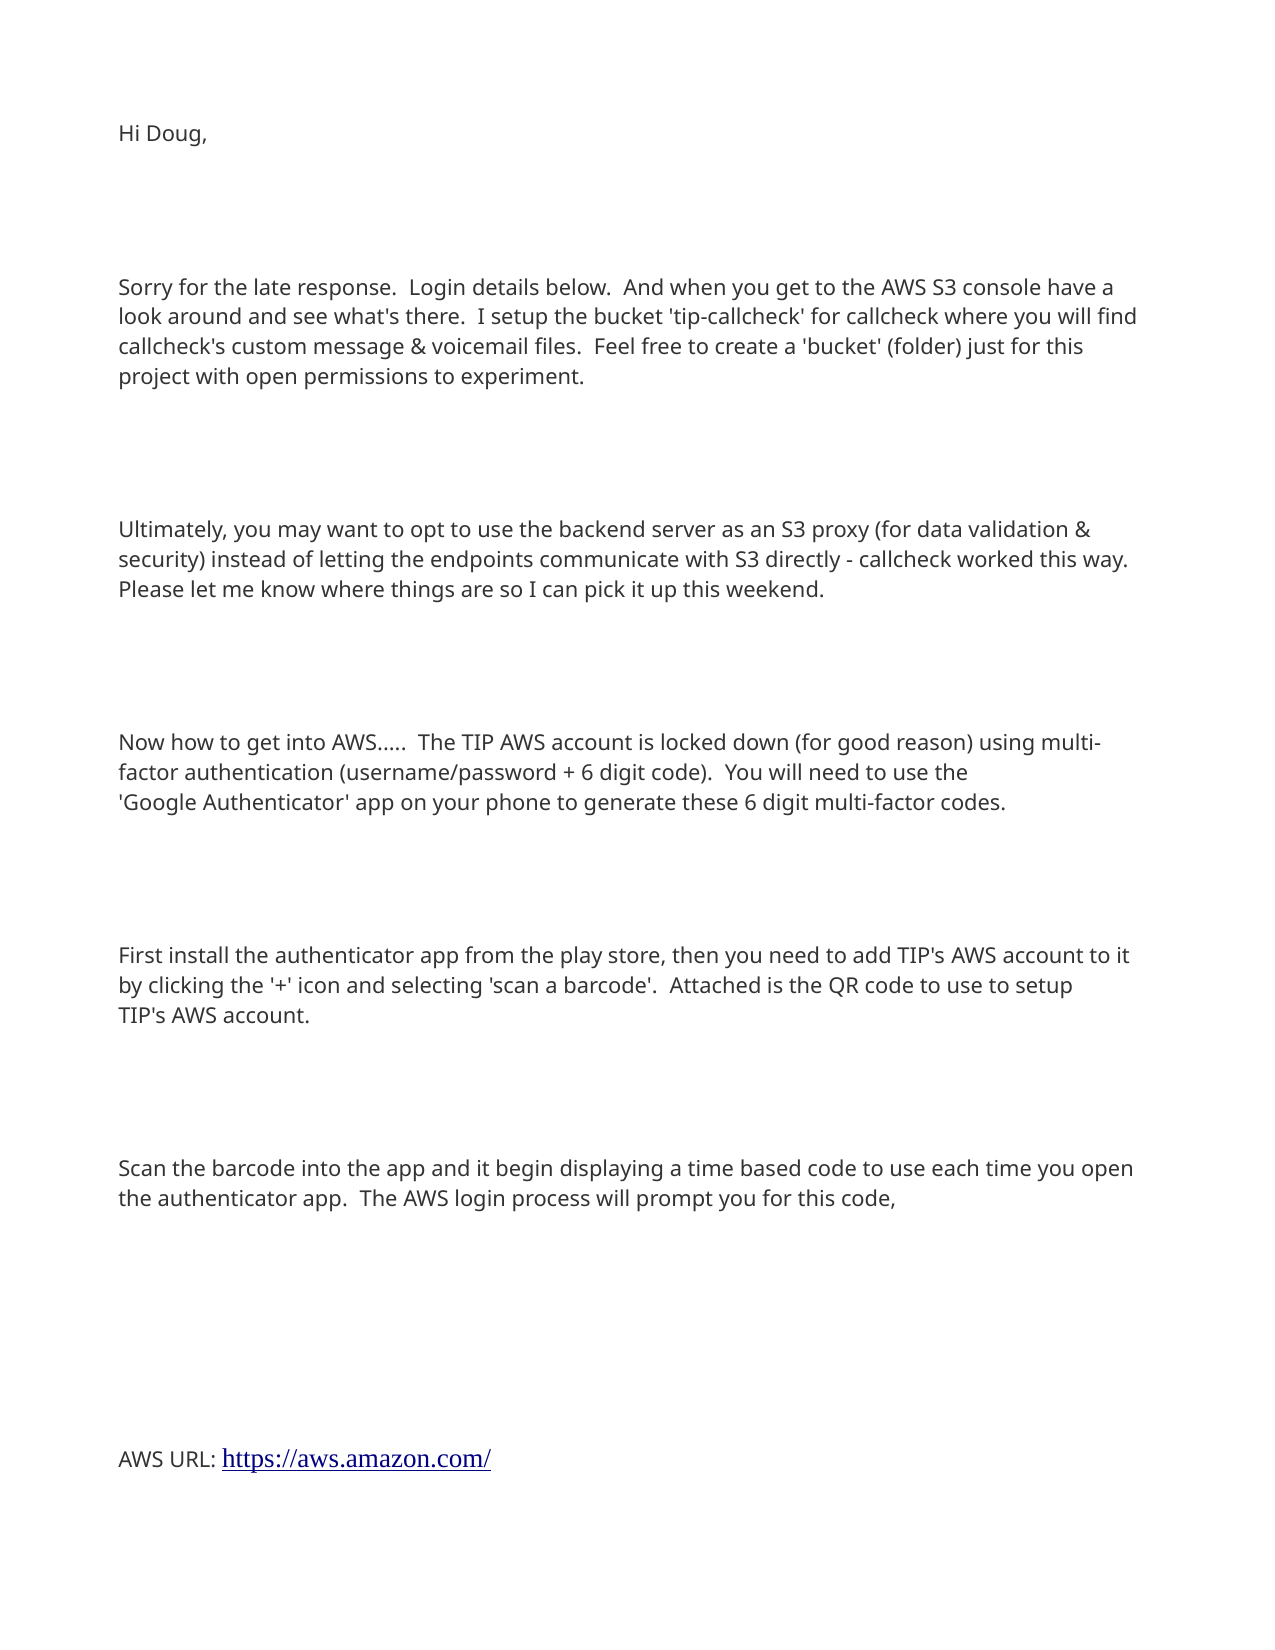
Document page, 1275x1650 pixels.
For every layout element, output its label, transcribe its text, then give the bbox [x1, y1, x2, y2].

text First install the authenticator app from the play store, then you need to add TIP's AWS account to it by clicking the '+' icon and selecting 'scan a barcode'. Attached is the QR code to use to setup TIP's AWS account. [118, 940, 1157, 1029]
text Hi Doug, [118, 118, 1157, 148]
text Scan the barcode into the app and it begin displaying a time based code to use each time you open the authenticator app. The AWS login process will prompt you for this code, [118, 1153, 1157, 1212]
text Sorry for the late response. Login details below. And when you get to the AWS S3 console have a look around and see what's there. I setup the bucket 'tip-callcheck' for callcheck where you will find callcheck's custom message & voicemail files. Feel free to create a 'bucket' (folder) just for this project with open permissions to experiment. [118, 271, 1157, 391]
text AWS URL: https://aws.amazon.com/ [118, 1413, 1157, 1474]
text Now how to get into AWS..... The TIP AWS account is locked down (for good reason) using multi-factor authentication (username/password + 6 digit code). You will need to use the 'Google Authenticator' app on your phone to generate these 6 digit multi-factor codes. [118, 727, 1157, 816]
text Ultimately, you may want to opt to use the backend server as an S3 proxy (for data validation & security) instead of letting the endpoints communicate with S3 directly - callcheck worked this way. Please let me know where things are so I can pick it up this weekend. [118, 514, 1157, 603]
